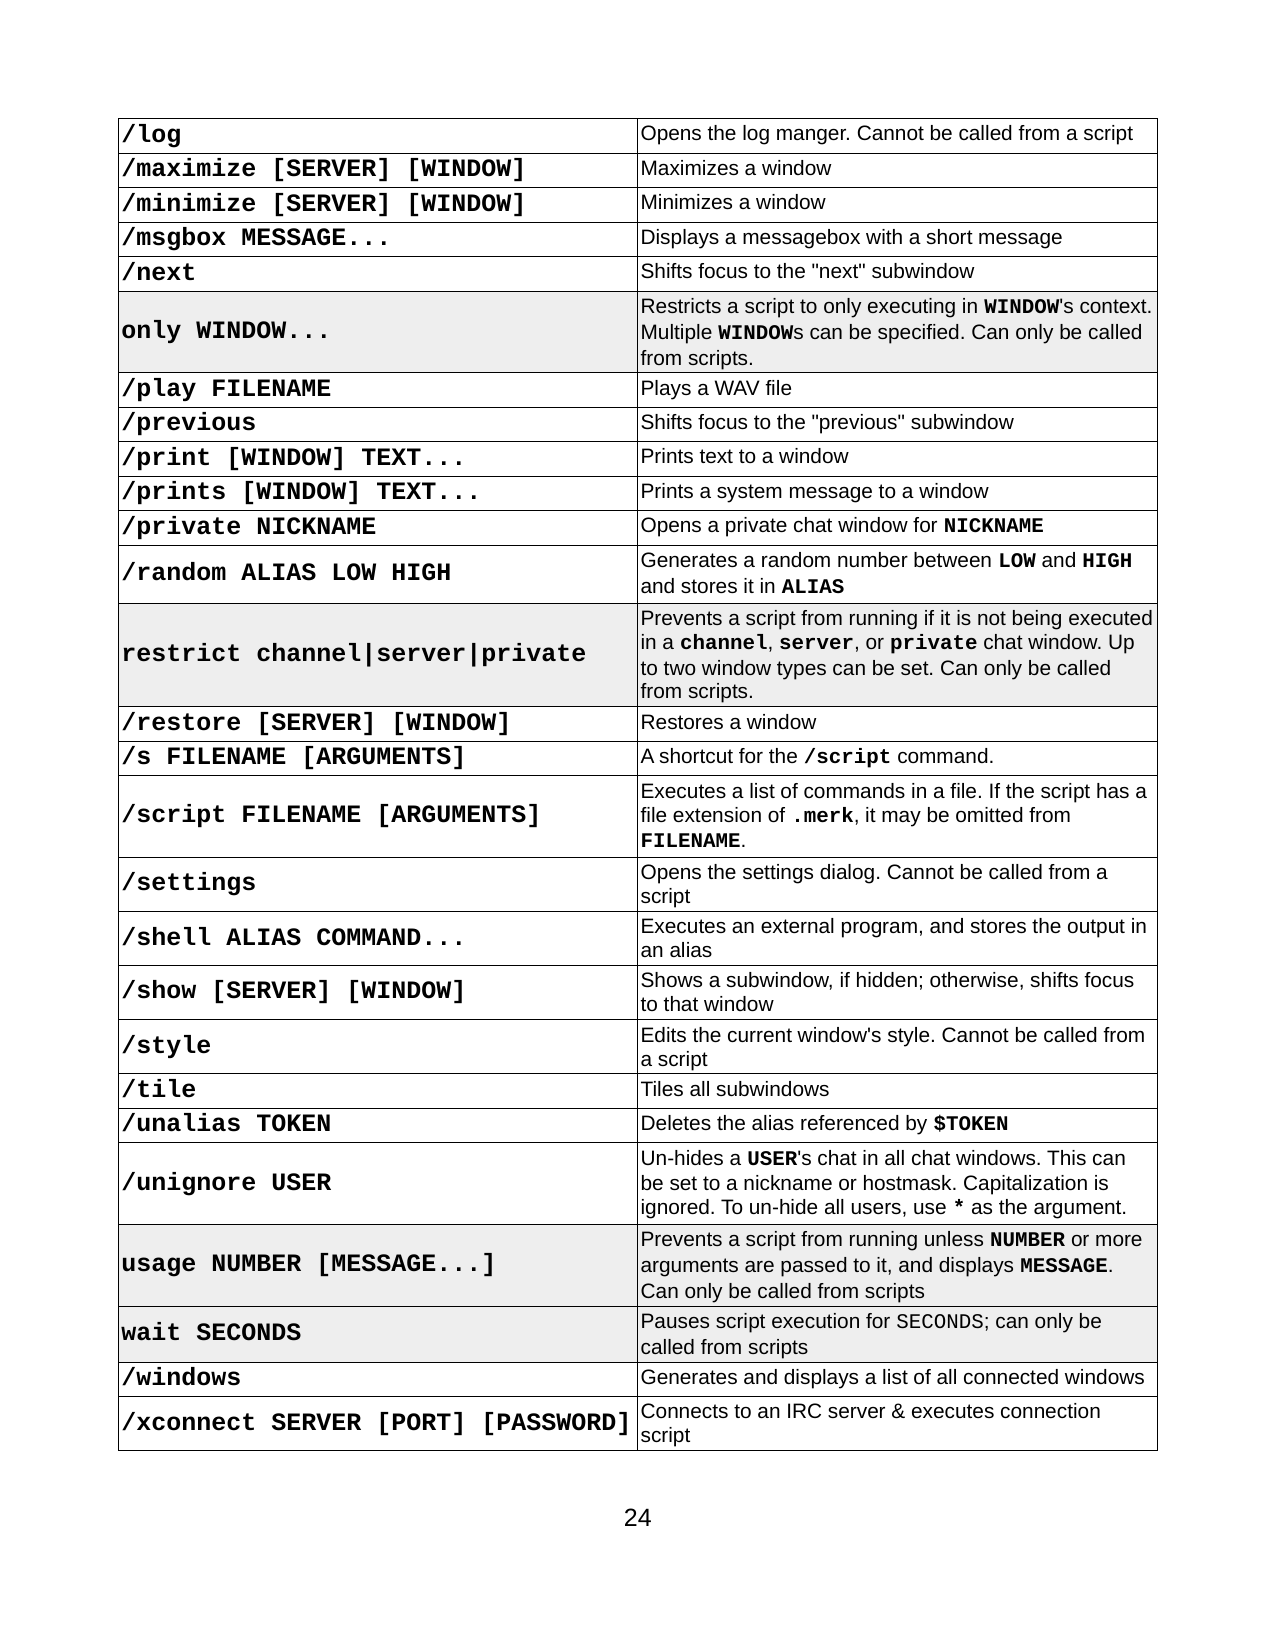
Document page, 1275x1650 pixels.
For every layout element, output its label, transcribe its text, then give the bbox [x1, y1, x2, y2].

table_cell /log [119, 119, 637, 153]
table_cell Deletes the alias referenced by $TOKEN [638, 1109, 1157, 1142]
table_cell Opens the log manger. Cannot be called from a script [638, 119, 1157, 153]
table_cell /minimize [SERVER] [WINDOW] [119, 188, 637, 222]
table_cell /next [119, 257, 637, 291]
table_cell Restores a window [638, 707, 1157, 741]
table_cell Shows a subwindow, if hidden; otherwise, shifts focus to that window [638, 966, 1157, 1019]
table_cell Edits the current window's style. Cannot be called from a script [638, 1020, 1157, 1073]
table_cell Prints text to a window [638, 442, 1157, 476]
table_cell Maximizes a window [638, 154, 1157, 187]
table_cell /private NICKNAME [119, 511, 637, 545]
table_cell A shortcut for the /script command. [638, 742, 1157, 775]
table_cell /print [WINDOW] TEXT... [119, 442, 637, 476]
table_cell /style [119, 1020, 637, 1073]
table_cell Executes a list of commands in a file. If the script has a file extension of .merk, it may be omitted from FILENAME. [638, 776, 1157, 857]
table_cell Shifts focus to the "previous" subwindow [638, 408, 1157, 441]
table_cell /show [SERVER] [WINDOW] [119, 966, 637, 1019]
table_cell Plays a WAV file [638, 373, 1157, 407]
table_cell /random ALIAS LOW HIGH [119, 546, 637, 602]
table_cell /prints [WINDOW] TEXT... [119, 477, 637, 510]
table_cell Displays a messagebox with a short message [638, 223, 1157, 256]
table_cell usage NUMBER [MESSAGE...] [119, 1225, 637, 1306]
table_cell /unignore USER [119, 1143, 637, 1224]
table_cell only WINDOW... [119, 292, 637, 372]
table_cell Un-hides a USER's chat in all chat windows. This can be set to a nickname or hostmask. Capitalization is ignored. To un-hide all users, use * as the argument. [638, 1143, 1157, 1224]
table_cell Prevents a script from running unless NUMBER or more arguments are passed to it, and displays MESSAGE. Can only be called from scripts [638, 1225, 1157, 1306]
table_cell /tile [119, 1074, 637, 1108]
table_cell /shell ALIAS COMMAND... [119, 912, 637, 965]
table_cell /unalias TOKEN [119, 1109, 637, 1142]
table_cell /play FILENAME [119, 373, 637, 407]
table_cell /msgbox MESSAGE... [119, 223, 637, 256]
table_cell restrict channel|server|private [119, 604, 637, 706]
table_cell Minimizes a window [638, 188, 1157, 222]
table_cell Generates and displays a list of all connected windows [638, 1363, 1157, 1396]
table_cell Prevents a script from running if it is not being executed in a channel, server, or private chat window. Up to two window types can be set. Can only be called from scripts. [638, 604, 1157, 706]
table_cell /xconnect SERVER [PORT] [PASSWORD] [119, 1397, 637, 1450]
table_cell /settings [119, 858, 637, 911]
table_cell Prints a system message to a window [638, 477, 1157, 510]
table_cell wait SECONDS [119, 1307, 637, 1362]
table_cell Restricts a script to only executing in WINDOW's context. Multiple WINDOWs can be specified. Can only be called from scripts. [638, 292, 1157, 372]
table_cell Tiles all subwindows [638, 1074, 1157, 1108]
table_cell Generates a random number between LOW and HIGH and stores it in ALIAS [638, 546, 1157, 602]
table_cell /maximize [SERVER] [WINDOW] [119, 154, 637, 187]
table_cell Opens the settings dialog. Cannot be called from a script [638, 858, 1157, 911]
table_cell Connects to an IRC server & executes connection script [638, 1397, 1157, 1450]
table_cell /previous [119, 408, 637, 441]
table_cell Pauses script execution for SECONDS; can only be called from scripts [638, 1307, 1157, 1362]
table_cell Executes an external program, and stores the output in an alias [638, 912, 1157, 965]
table_cell /s FILENAME [ARGUMENTS] [119, 742, 637, 775]
table_cell /windows [119, 1363, 637, 1396]
table_cell /script FILENAME [ARGUMENTS] [119, 776, 637, 857]
table_cell /restore [SERVER] [WINDOW] [119, 707, 637, 741]
table_cell Opens a private chat window for NICKNAME [638, 511, 1157, 545]
table_cell Shifts focus to the "next" subwindow [638, 257, 1157, 291]
